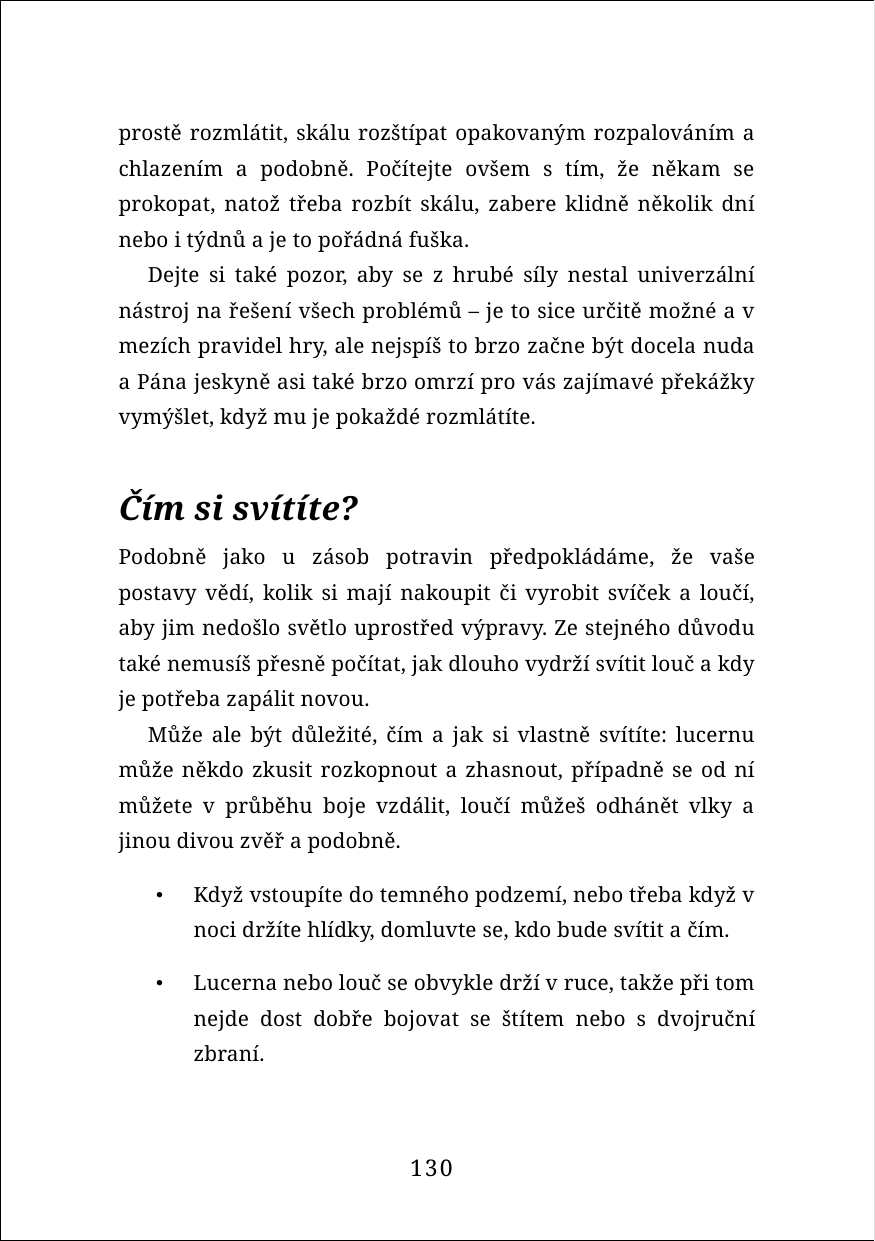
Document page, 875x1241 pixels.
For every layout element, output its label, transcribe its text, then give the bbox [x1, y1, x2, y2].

list Lucerna nebo louč se obvykle drží v ruce, takže při tom nejde dost dobře bojovat se štítem nebo s dvojruční zbraní. [156, 968, 756, 1068]
list Když vstoupíte do temného podzemí, nebo třeba když v noci držíte hlídky, domluvte se, kdo bude svítit a čím. [156, 880, 756, 944]
subtitle Čím si svítíte? [118, 485, 756, 531]
text Podobně jako u zásob potravin předpokládáme, že vaše postavy vědí, kolik si mají nakoupit či vyrobit svíček a loučí, aby jim nedošlo světlo uprostřed výpravy. Ze stejného důvodu také nemusíš přesně počítat, jak dlouho vydrží svítit louč a kdy je potřeba zapálit novou. Může ale být důležité, čím a jak si vlastně svítíte: lucernu může někdo zkusit rozkopnout a zhasnout, případně se od ní můžete v průběhu boje vzdálit, loučí můžeš odhánět vlky a jinou divou zvěř a podobně. [118, 542, 756, 855]
text prostě rozmlátit, skálu rozštípat opakovaným rozpalováním a chlazením a podobně. Počítejte ovšem s tím, že někam se prokopat, natož třeba rozbít skálu, zabere klidně několik dní nebo i týdnů a je to pořádná fuška. Dejte si také pozor, aby se z hrubé síly nestal univerzální nástroj na řešení všech problémů – je to sice určitě možné a v mezích pravidel hry, ale nejspíš to brzo začne být docela nuda a Pána jeskyně asi také brzo omrzí pro vás zajímavé překážky vymýšlet, když mu je pokaždé rozmlátíte. [118, 118, 756, 431]
